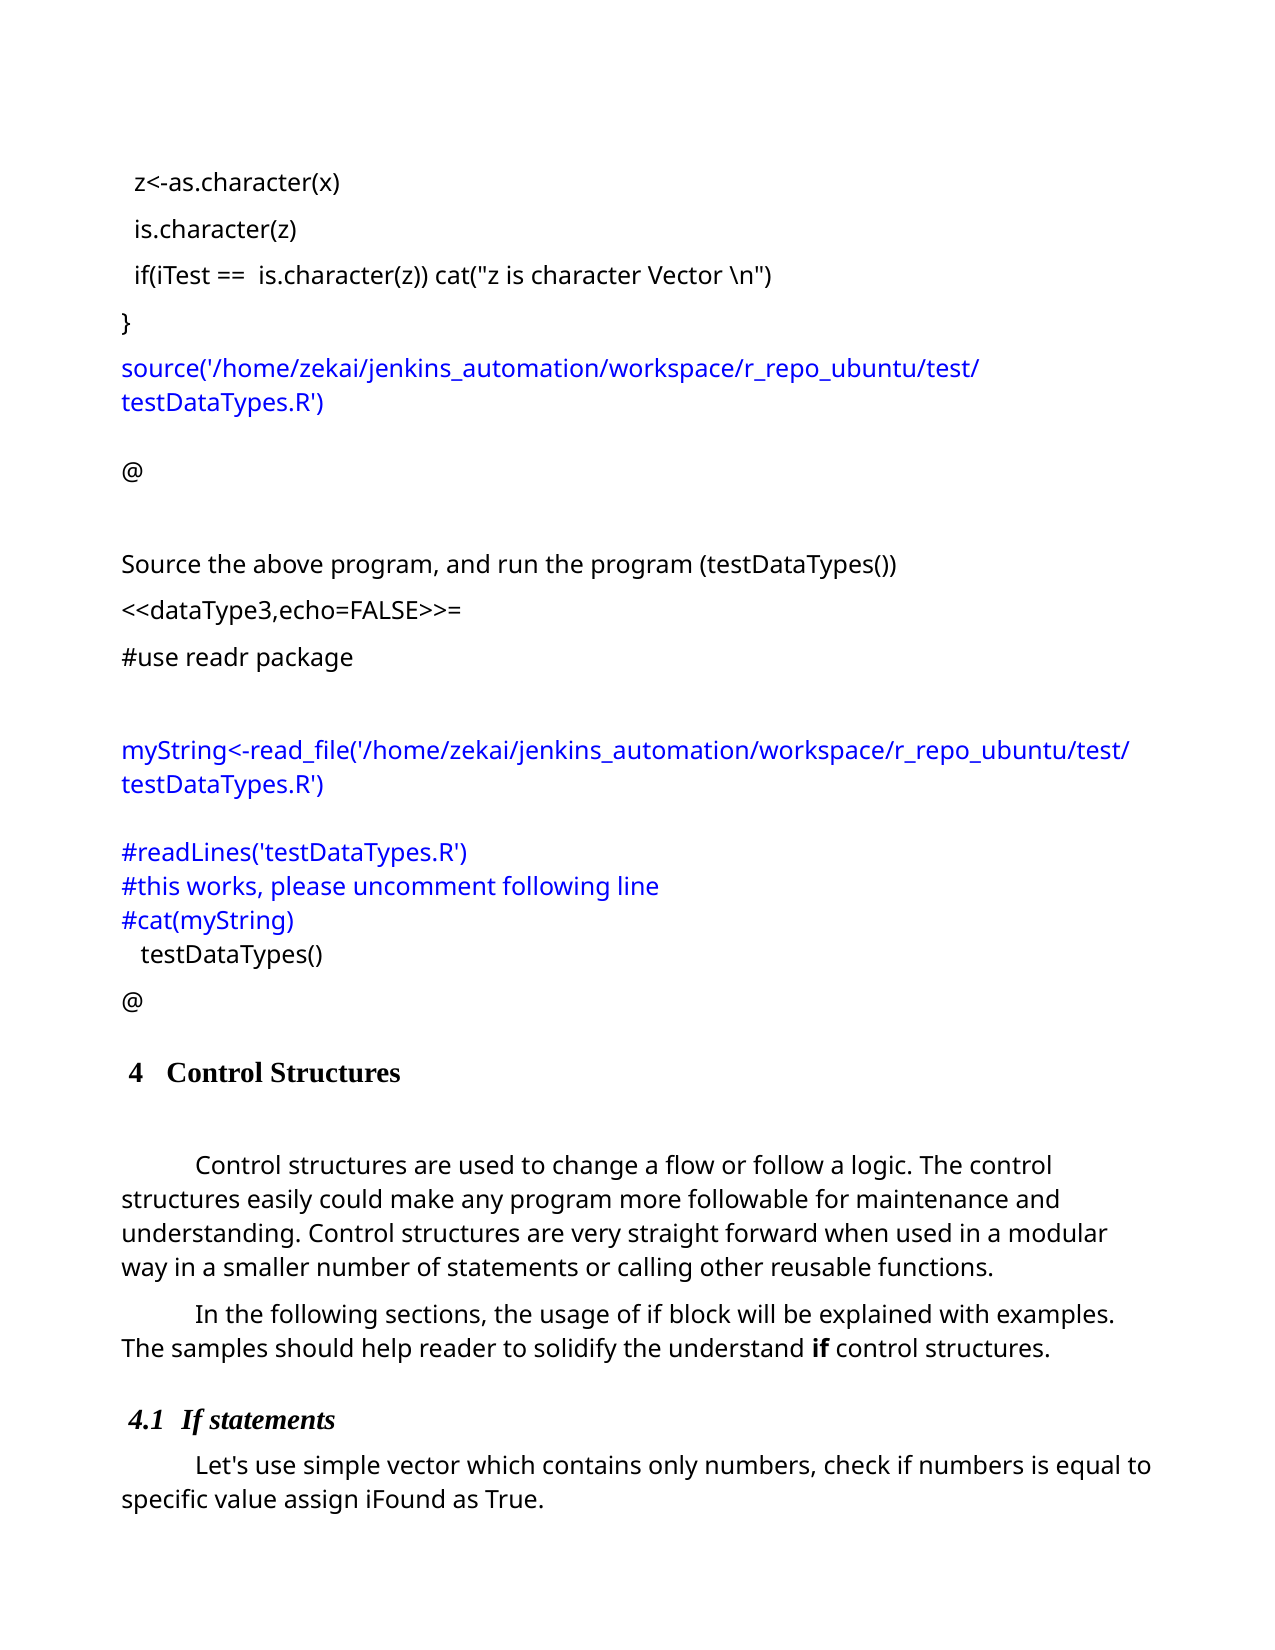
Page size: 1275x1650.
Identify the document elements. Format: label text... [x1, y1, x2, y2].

text #readLines('testDataTypes.R') [121, 835, 1158, 869]
text Control structures are used to change a flow or follow a logic. The control structures easily could make any program more followable for maintenance and understanding. Control structures are very straight forward when used in a modular way in a smaller number of statements or calling other reusable functions. [121, 1148, 1158, 1284]
subtitle If statements [121, 1402, 1158, 1436]
text #this works, please uncomment following line [121, 869, 1158, 903]
text Source the above program, and run the program (testDataTypes()) [121, 546, 1158, 580]
text } [121, 304, 1158, 338]
text @ [121, 453, 1158, 487]
text testDataTypes() [121, 937, 1158, 971]
text source('/home/zekai/jenkins_automation/workspace/r_repo_ubuntu/test/testDataTypes.R') [121, 351, 1158, 419]
text myString<-read_file('/home/zekai/jenkins_automation/workspace/r_repo_ubuntu/test/testDataTypes.R') [121, 732, 1158, 801]
text #use readr package [121, 639, 1158, 673]
text #cat(myString) [121, 903, 1158, 937]
text Let's use simple vector which contains only numbers, check if numbers is equal to specific value assign iFound as True. [121, 1448, 1158, 1516]
text z<-as.character(x) [121, 165, 1158, 199]
text is.character(z) [121, 211, 1158, 245]
text <<dataType3,echo=FALSE>>= [121, 593, 1158, 627]
text @ [121, 983, 1158, 1017]
subtitle Control Structures [121, 1055, 1158, 1088]
text In the following sections, the usage of if block will be explained with examples. The samples should help reader to solidify the understand if control structures. [121, 1296, 1158, 1364]
text if(iTest == is.character(z)) cat("z is character Vector \n") [121, 258, 1158, 292]
